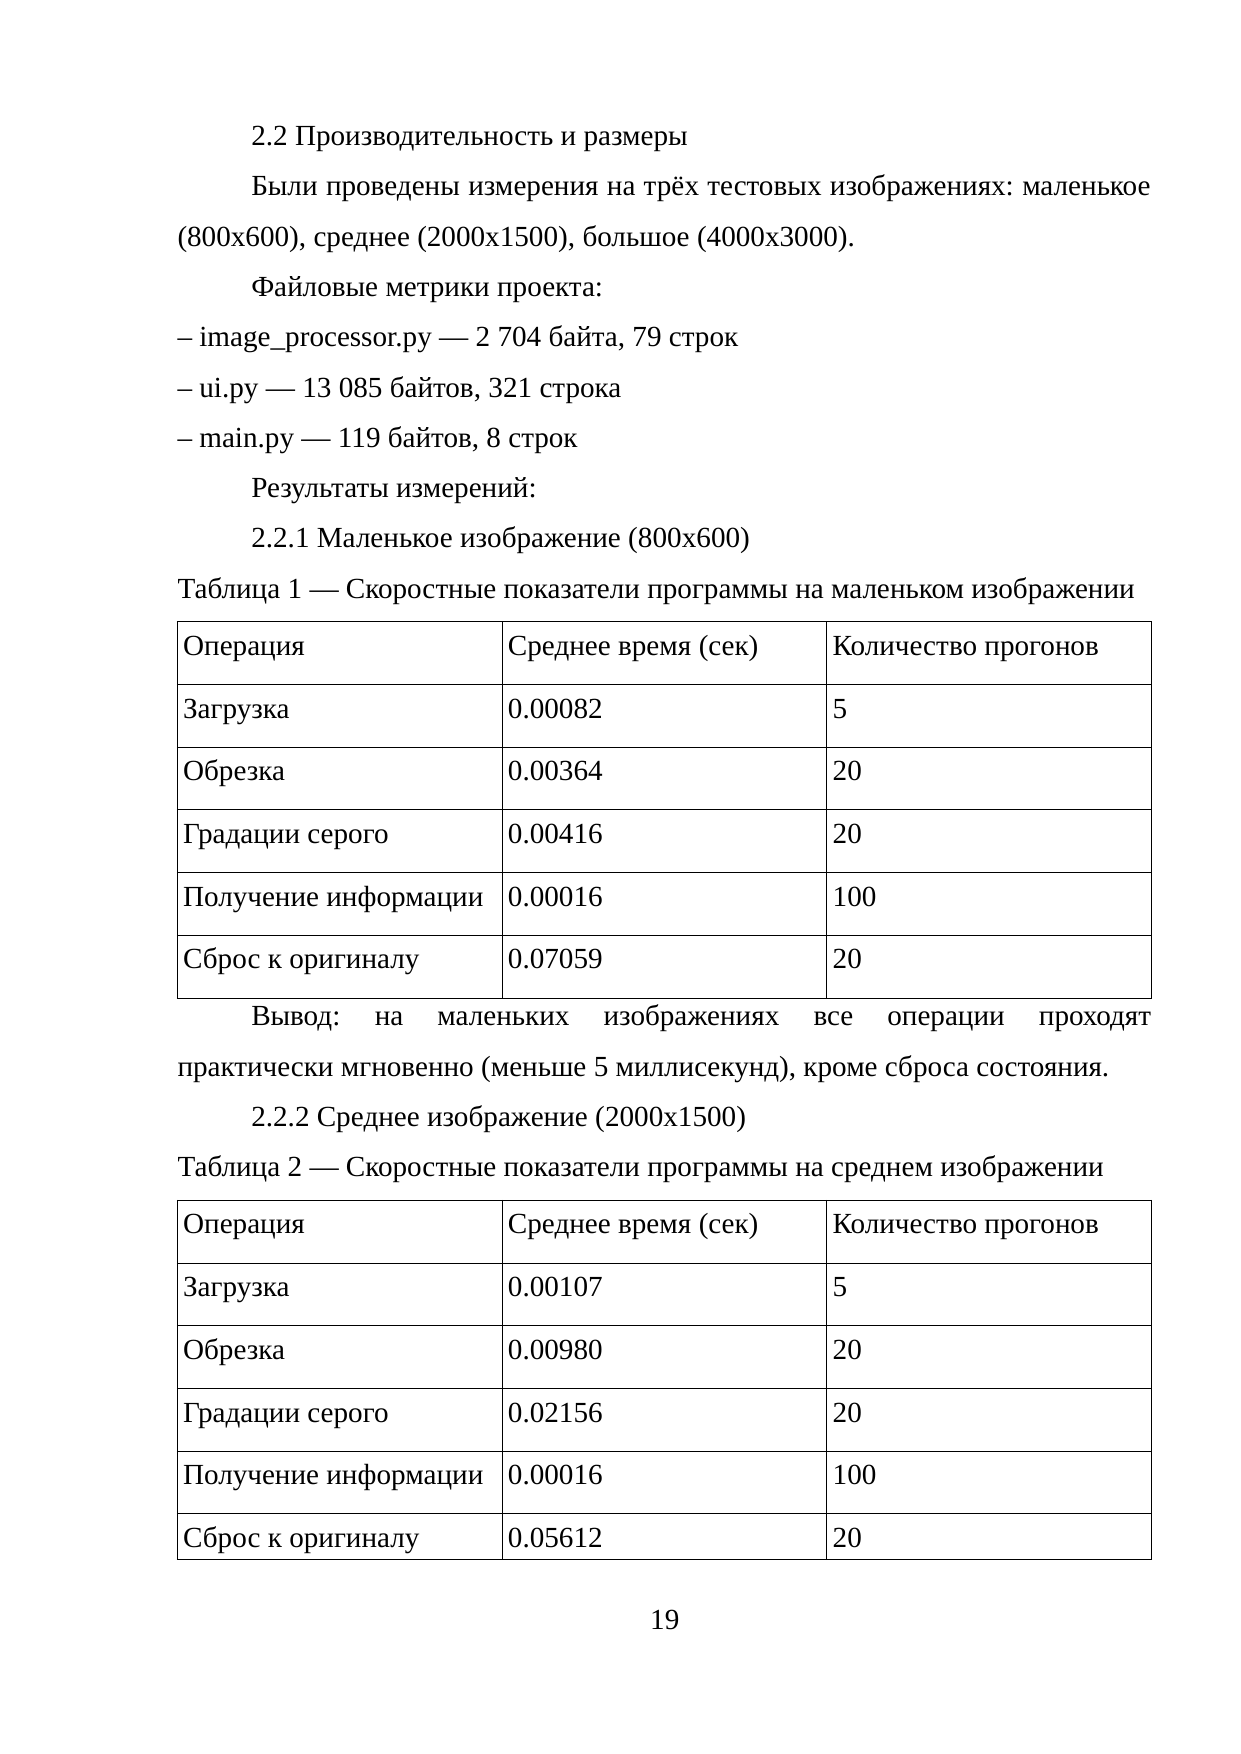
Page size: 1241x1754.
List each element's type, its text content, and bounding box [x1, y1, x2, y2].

table_cell 0.00107 [503, 1264, 826, 1325]
table_cell 100 [827, 873, 1151, 935]
table_cell 0.00980 [503, 1326, 826, 1388]
table_cell Обрезка [178, 1326, 502, 1388]
table_cell 0.07059 [503, 936, 826, 997]
text 2.2.2 Среднее изображение (2000x1500) [177, 1099, 1152, 1133]
text Вывод: на маленьких изображениях все операции проходят практически мгновенно (меньше 5 миллисекунд), кроме сброса состояния. [177, 999, 1152, 1082]
table_header Операция [178, 1201, 502, 1262]
text – image_processor.py — 2 704 байта, 79 строк [177, 319, 1152, 353]
table_cell 5 [827, 1264, 1151, 1325]
table_cell 20 [827, 1389, 1151, 1451]
text Таблица 1 — Скоростные показатели программы на маленьком изображении [177, 571, 1152, 604]
table_cell 0.00016 [503, 1452, 826, 1513]
table_cell Градации серого [178, 810, 502, 872]
table_cell 100 [827, 1452, 1151, 1513]
table_cell Получение информации [178, 1452, 502, 1513]
table_cell 20 [827, 810, 1151, 872]
table_header Среднее время (сек) [503, 1201, 826, 1262]
table_cell Загрузка [178, 685, 502, 747]
text Результаты измерений: [177, 470, 1152, 504]
table_cell 0.02156 [503, 1389, 826, 1451]
text 2.2 Производительность и размеры [177, 118, 1152, 152]
table_header Количество прогонов [827, 622, 1151, 684]
table_cell 0.00082 [503, 685, 826, 747]
table_cell Градации серого [178, 1389, 502, 1451]
table_cell 5 [827, 685, 1151, 747]
text Файловые метрики проекта: [177, 269, 1152, 303]
text – main.py — 119 байтов, 8 строк [177, 420, 1152, 453]
table_cell 20 [827, 1326, 1151, 1388]
text Таблица 2 — Скоростные показатели программы на среднем изображении [177, 1149, 1152, 1183]
table_cell 20 [827, 748, 1151, 809]
table_cell Сброс к оригиналу [178, 936, 502, 997]
table_cell 0.00364 [503, 748, 826, 809]
table_header Количество прогонов [827, 1201, 1151, 1262]
table_cell Получение информации [178, 873, 502, 935]
text Были проведены измерения на трёх тестовых изображениях: маленькое (800x600), среднее (2000x1500), большое (4000x3000). [177, 168, 1152, 252]
table_cell 20 [827, 1514, 1151, 1559]
text – ui.py — 13 085 байтов, 321 строка [177, 370, 1152, 403]
table_cell 0.00416 [503, 810, 826, 872]
table_header Среднее время (сек) [503, 622, 826, 684]
table_cell Загрузка [178, 1264, 502, 1325]
table_cell Сброс к оригиналу [178, 1514, 502, 1559]
text 2.2.1 Маленькое изображение (800x600) [177, 521, 1152, 554]
table_cell 0.00016 [503, 873, 826, 935]
table_cell 0.05612 [503, 1514, 826, 1559]
table_cell 20 [827, 936, 1151, 997]
table_cell Обрезка [178, 748, 502, 809]
table_header Операция [178, 622, 502, 684]
